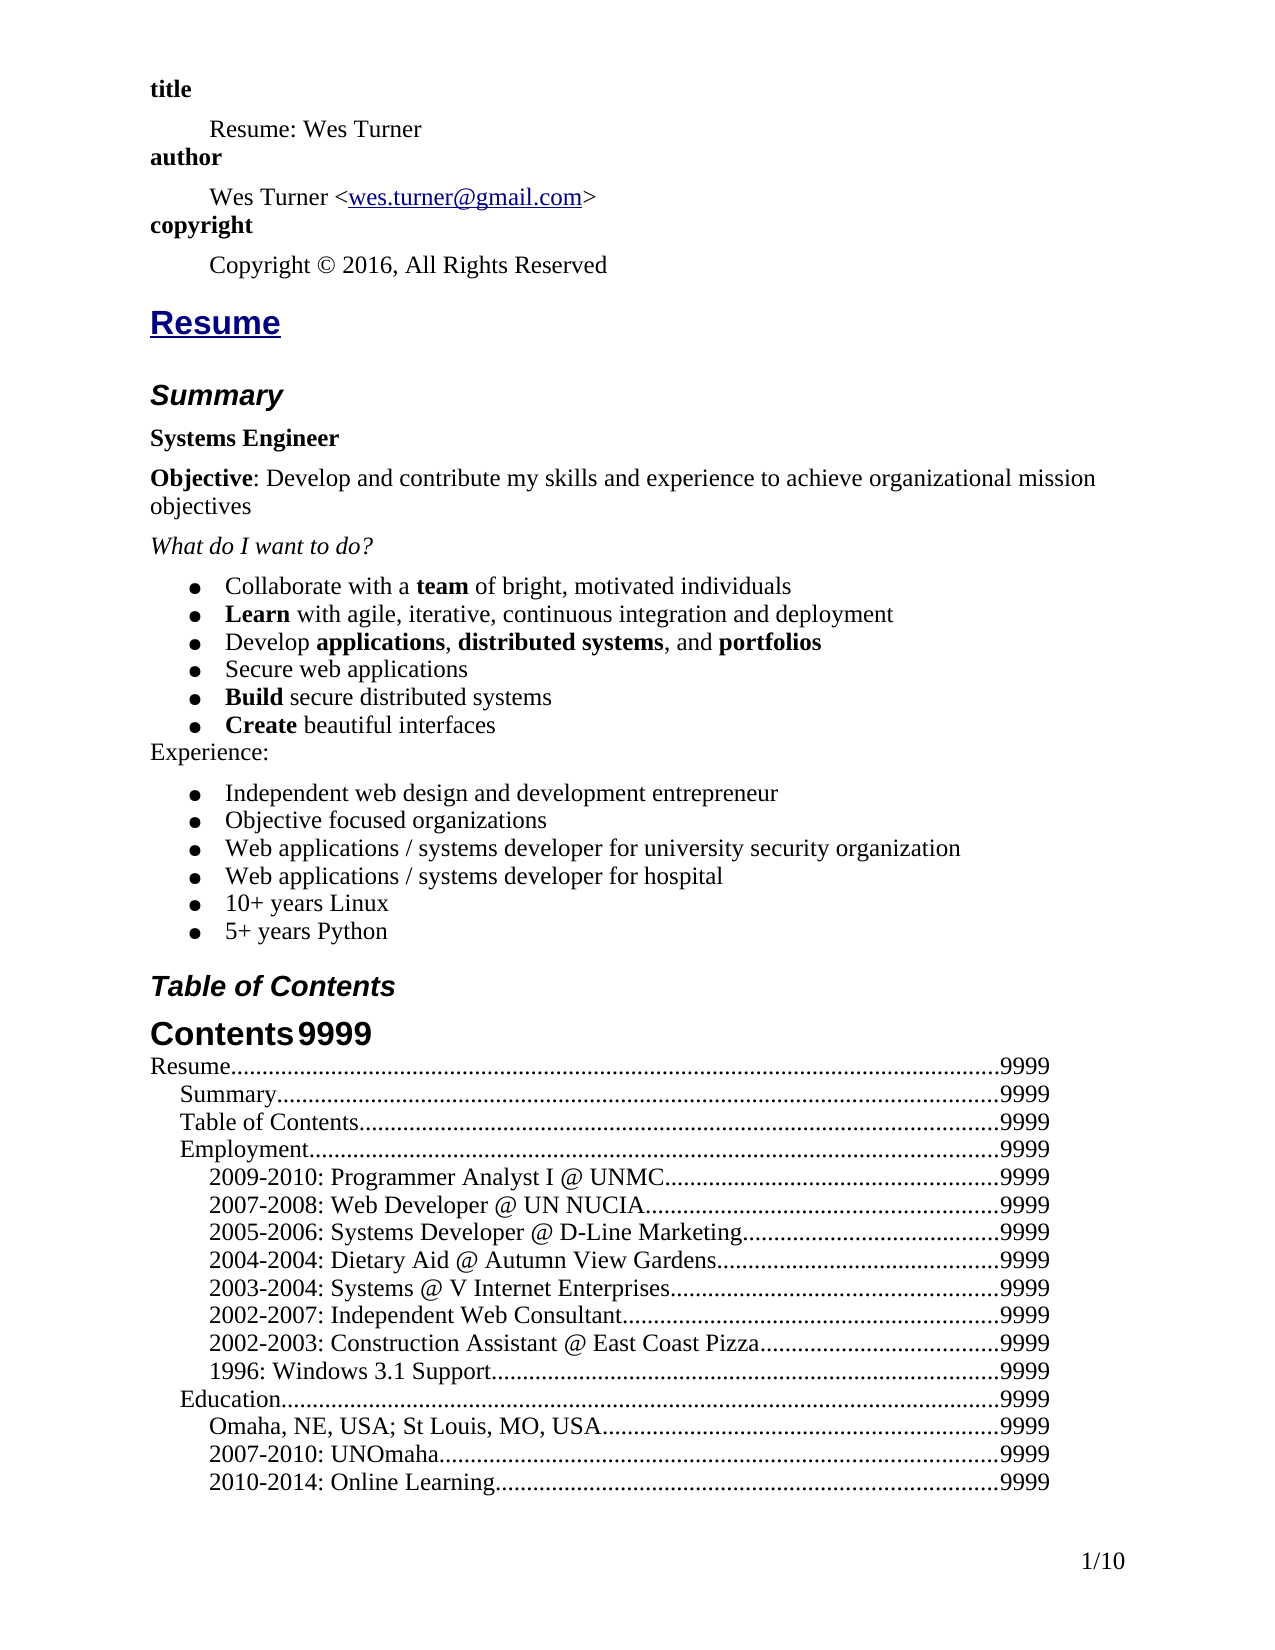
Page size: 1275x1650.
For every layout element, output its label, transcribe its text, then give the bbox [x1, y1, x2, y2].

text Objective: Develop and contribute my skills and experience to achieve organizational mission objectives [150, 464, 1125, 519]
text 2009-2010: Programmer Analyst I @ UNMC 9999 [209, 1163, 1125, 1191]
list 5+ years Python [187, 917, 1125, 945]
list Develop applications, distributed systems, and portfolios [187, 628, 1125, 655]
text copyright [150, 211, 1125, 238]
list Learn with agile, iterative, continuous integration and deployment [187, 600, 1125, 628]
text 1996: Windows 3.1 Support 9999 [209, 1357, 1125, 1385]
text Resume: Wes Turner [209, 115, 1125, 143]
subtitle Resume [150, 304, 1125, 341]
text 2002-2007: Independent Web Consultant 9999 [209, 1302, 1125, 1329]
text 2010-2014: Online Learning 9999 [209, 1468, 1125, 1496]
text Experience: [150, 738, 1125, 766]
text Copyright © 2016, All Rights Reserved [209, 251, 1125, 279]
list Secure web applications [187, 655, 1125, 683]
text author [150, 143, 1125, 171]
text What do I want to do? [150, 532, 1125, 560]
text 2007-2010: UNOmaha 9999 [209, 1440, 1125, 1468]
text 2005-2006: Systems Developer @ D-Line Marketing 9999 [209, 1218, 1125, 1246]
list Independent web design and development entrepreneur [187, 779, 1125, 806]
text 2003-2004: Systems @ V Internet Enterprises 9999 [209, 1274, 1125, 1302]
text Summary 9999 [179, 1080, 1125, 1108]
subtitle Summary [150, 379, 1125, 411]
list Objective focused organizations [187, 806, 1125, 834]
list Build secure distributed systems [187, 683, 1125, 711]
text Wes Turner <wes.turner@gmail.com> [209, 183, 1125, 211]
subtitle Contents 9999 [150, 1015, 1125, 1052]
list Create beautiful interfaces [187, 711, 1125, 738]
text Education 9999 [179, 1385, 1125, 1412]
text 2004-2004: Dietary Aid @ Autumn View Gardens 9999 [209, 1246, 1125, 1274]
text Table of Contents 9999 [179, 1108, 1125, 1135]
list 10+ years Linux [187, 889, 1125, 917]
text 2002-2003: Construction Assistant @ East Coast Pizza 9999 [209, 1329, 1125, 1357]
list Collaborate with a team of bright, motivated individuals [187, 572, 1125, 600]
subtitle Table of Contents [150, 970, 1125, 1002]
text Resume 9999 [150, 1052, 1125, 1080]
text title [150, 75, 1125, 103]
list Web applications / systems developer for university security organization [187, 834, 1125, 862]
text 2007-2008: Web Developer @ UN NUCIA 9999 [209, 1191, 1125, 1218]
text Omaha, NE, USA; St Louis, MO, USA 9999 [209, 1412, 1125, 1440]
list Web applications / systems developer for hospital [187, 862, 1125, 889]
text Systems Engineer [150, 424, 1125, 452]
text Employment 9999 [179, 1135, 1125, 1163]
